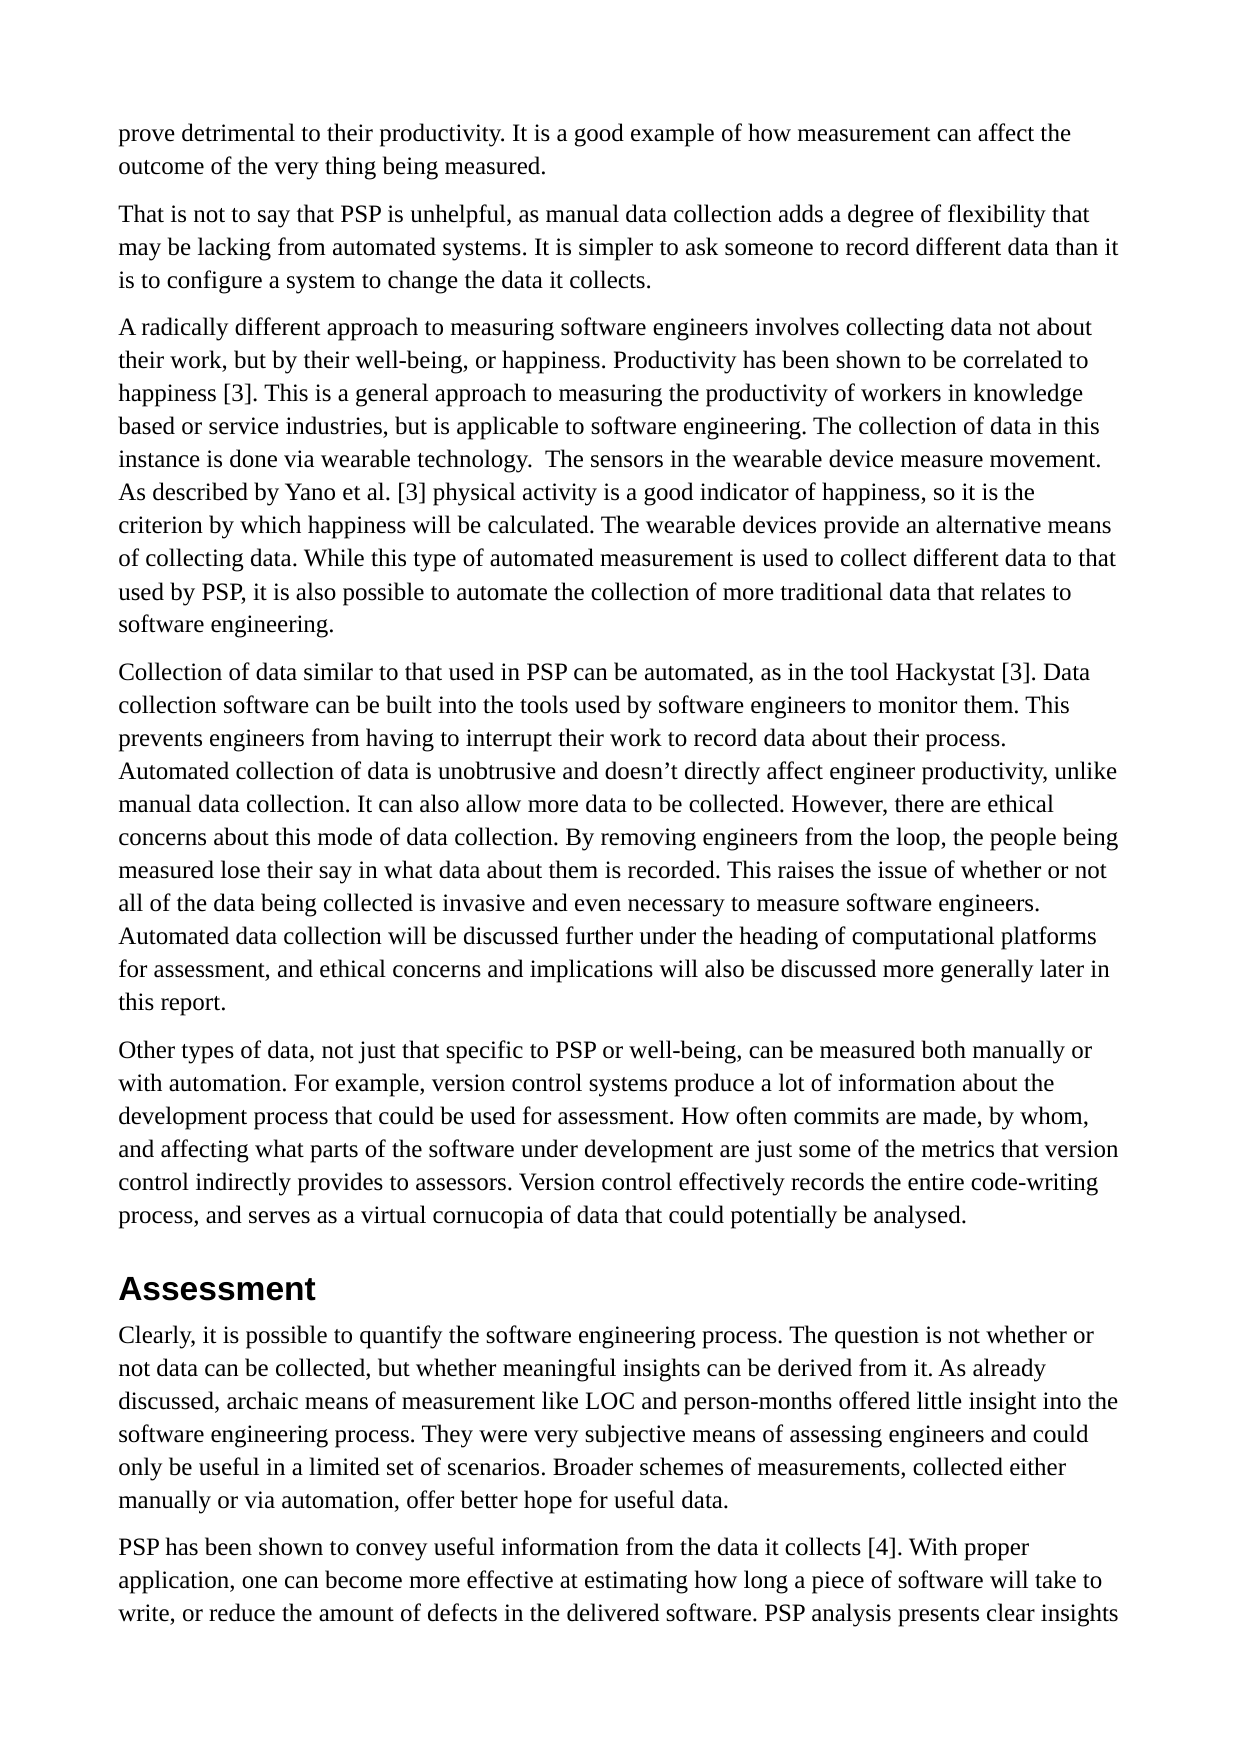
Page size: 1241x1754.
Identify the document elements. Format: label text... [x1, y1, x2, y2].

text prove detrimental to their productivity. It is a good example of how measurement can affect the outcome of the very thing being measured. [118, 118, 1122, 180]
text Collection of data similar to that used in PSP can be automated, as in the tool Hackystat [3]. Data collection software can be built into the tools used by software engineers to monitor them. This prevents engineers from having to interrupt their work to record data about their process. Automated collection of data is unobtrusive and doesn’t directly affect engineer productivity, unlike manual data collection. It can also allow more data to be collected. However, there are ethical concerns about this mode of data collection. By removing engineers from the loop, the people being measured lose their say in what data about them is recorded. This raises the issue of whether or not all of the data being collected is invasive and even necessary to measure software engineers. Automated data collection will be discussed further under the heading of computational platforms for assessment, and ethical concerns and implications will also be discussed more generally later in this report. [118, 657, 1122, 1016]
text Other types of data, not just that specific to PSP or well-being, can be measured both manually or with automation. For example, version control systems produce a lot of information about the development process that could be used for assessment. How often commits are made, by whom, and affecting what parts of the software under development are just some of the metrics that version control indirectly provides to assessors. Version control effectively records the entire code-writing process, and serves as a virtual cornucopia of data that could potentially be analysed. [118, 1035, 1122, 1229]
subtitle Assessment [118, 1268, 1122, 1307]
text A radically different approach to measuring software engineers involves collecting data not about their work, but by their well-being, or happiness. Productivity has been shown to be correlated to happiness [3]. This is a general approach to measuring the productivity of workers in knowledge based or service industries, but is applicable to software engineering. The collection of data in this instance is done via wearable technology. The sensors in the wearable device measure movement. As described by Yano et al. [3] physical activity is a good indicator of happiness, so it is the criterion by which happiness will be calculated. The wearable devices provide an alternative means of collecting data. While this type of automated measurement is used to collect different data to that used by PSP, it is also possible to automate the collection of more traditional data that relates to software engineering. [118, 312, 1122, 638]
text PSP has been shown to convey useful information from the data it collects [4]. With proper application, one can become more effective at estimating how long a piece of software will take to write, or reduce the amount of defects in the delivered software. PSP analysis presents clear insights [118, 1532, 1122, 1627]
text Clearly, it is possible to quantify the software engineering process. The question is not whether or not data can be collected, but whether meaningful insights can be derived from it. As already discussed, archaic means of measurement like LOC and person-months offered little insight into the software engineering process. They were very subjective means of assessing engineers and could only be useful in a limited set of scenarios. Broader schemes of measurements, collected either manually or via automation, offer better hope for useful data. [118, 1320, 1122, 1513]
text That is not to say that PSP is unhelpful, as manual data collection adds a degree of flexibility that may be lacking from automated systems. It is simpler to ask someone to record different data than it is to configure a system to change the data it collects. [118, 199, 1122, 293]
